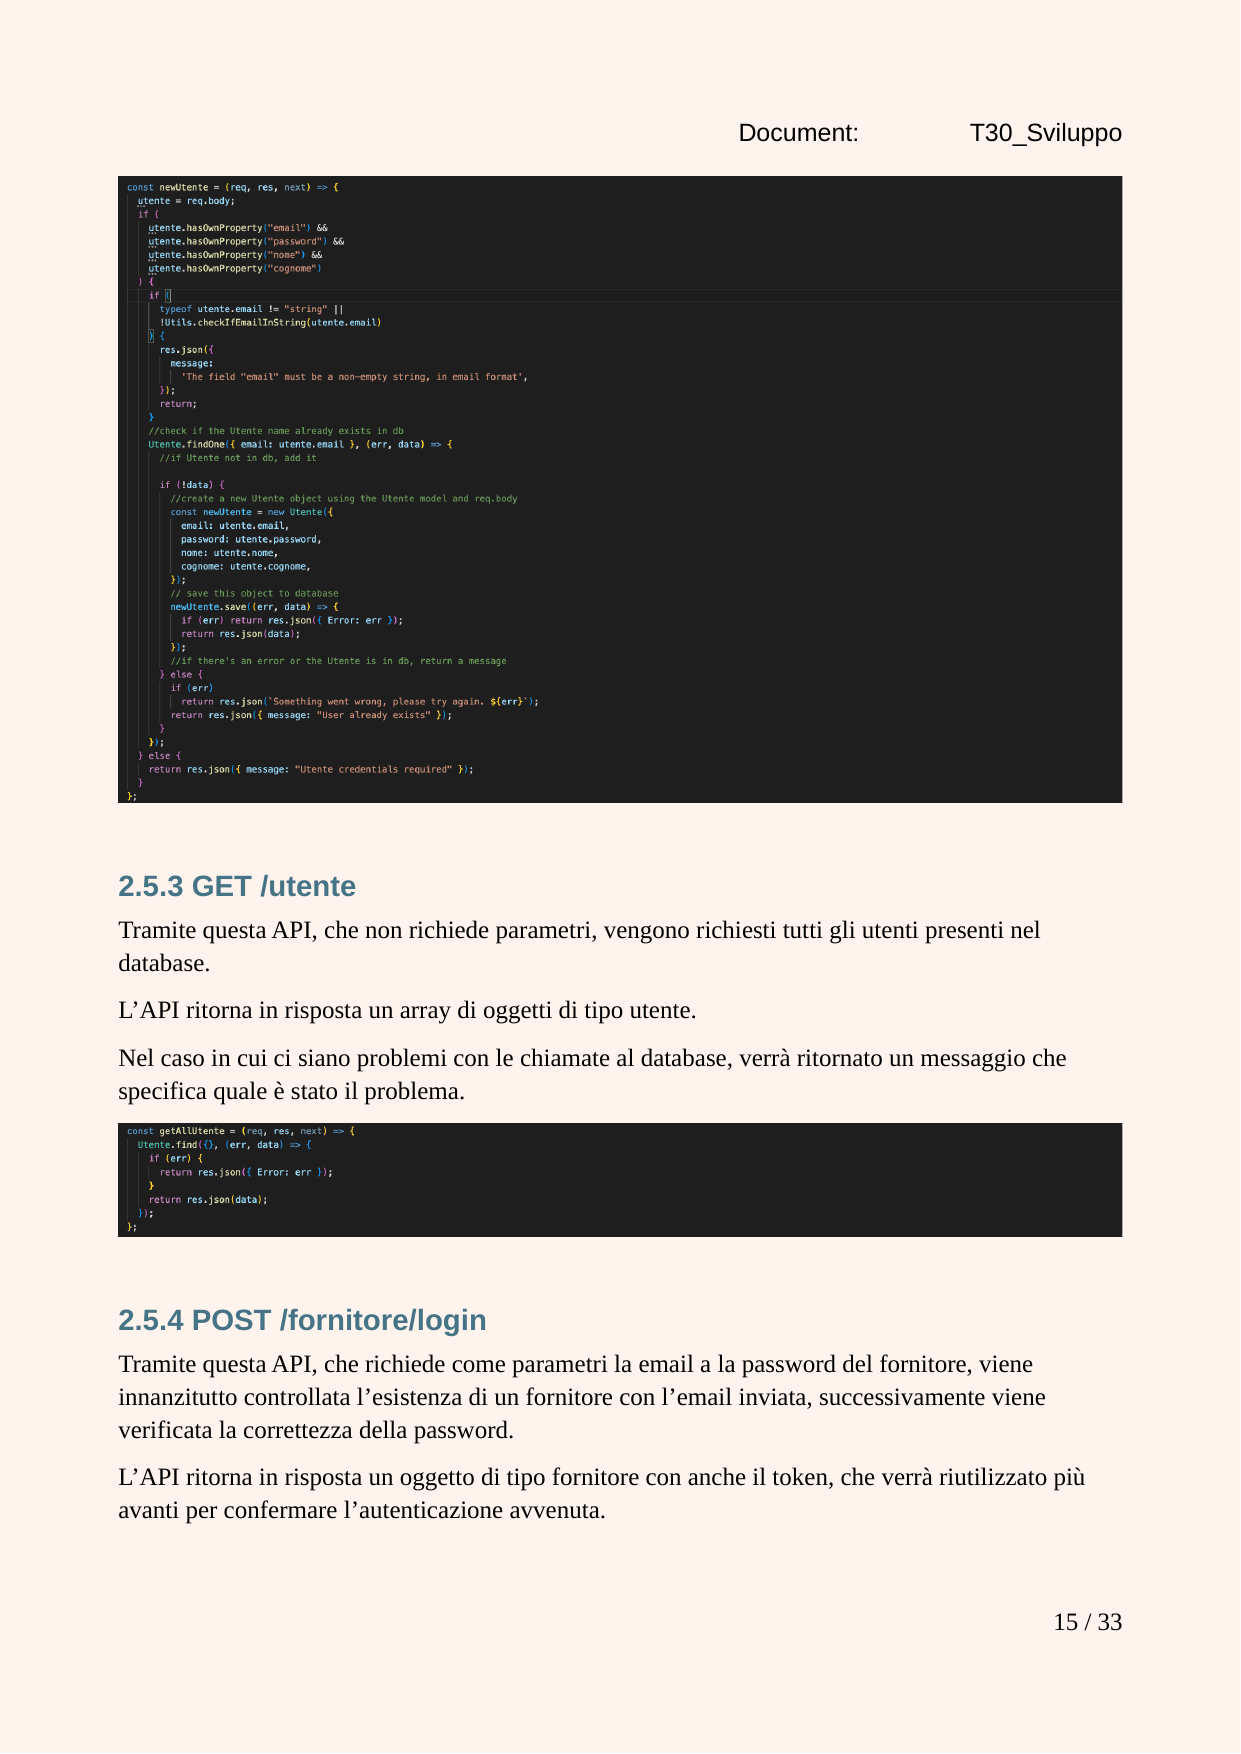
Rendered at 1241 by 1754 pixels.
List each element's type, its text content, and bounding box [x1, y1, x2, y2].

picture [118, 1123, 1123, 1237]
subtitle 2.5.4 POST /fornitore/login [118, 1303, 1122, 1336]
text Nel caso in cui ci siano problemi con le chiamate al database, verrà ritornato un messaggio che specifica quale è stato il problema. [118, 1043, 1122, 1105]
text L’API ritorna in risposta un array di oggetti di tipo utente. [118, 996, 1122, 1024]
text L’API ritorna in risposta un oggetto di tipo fornitore con anche il token, che verrà riutilizzato più avanti per confermare l’autenticazione avvenuta. [118, 1462, 1122, 1524]
subtitle 2.5.3 GET /utente [118, 869, 1122, 902]
text Tramite questa API, che richiede come parametri la email a la password del fornitore, viene innanzitutto controllata l’esistenza di un fornitore con l’email inviata, successivamente viene verificata la correttezza della password. [118, 1349, 1122, 1444]
picture [118, 176, 1123, 803]
text Tramite questa API, che non richiede parametri, vengono richiesti tutti gli utenti presenti nel database. [118, 915, 1122, 977]
